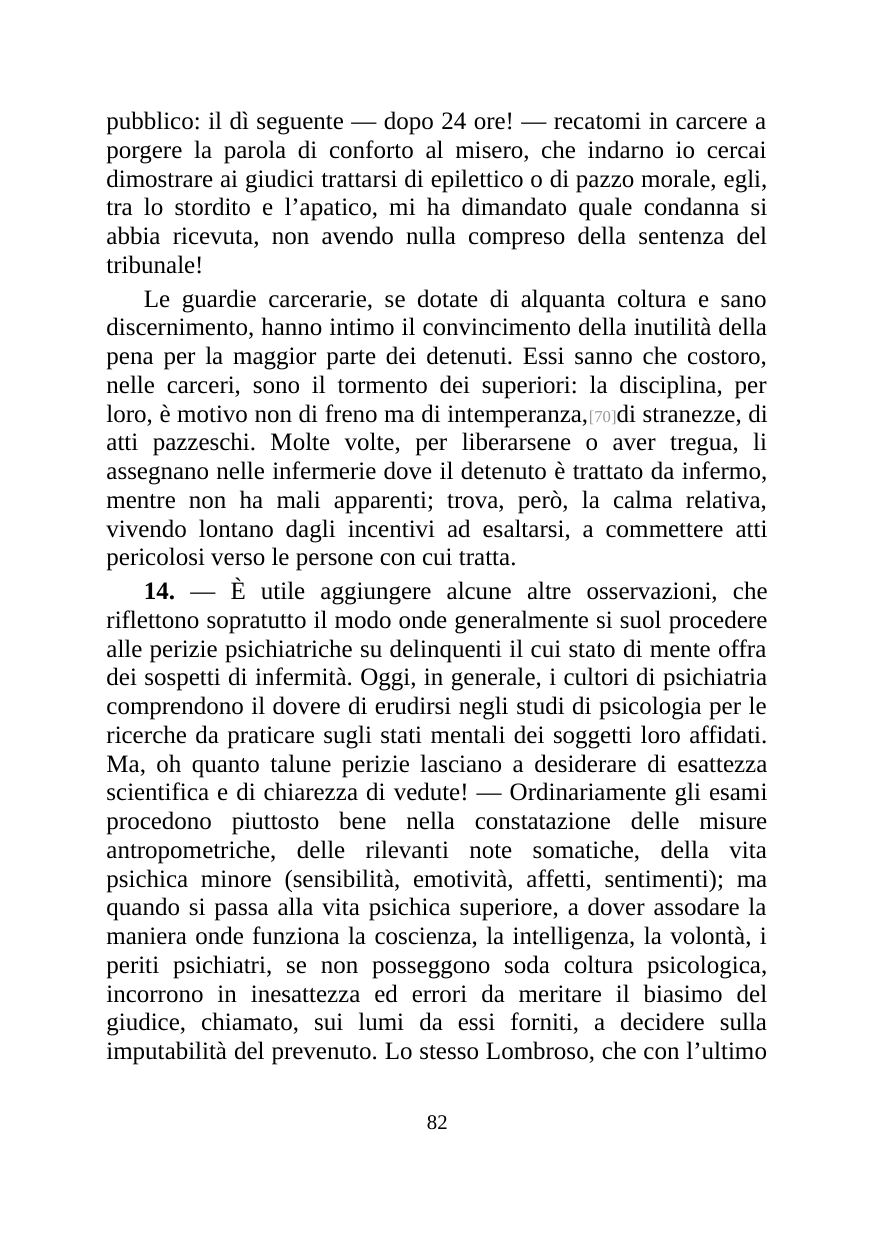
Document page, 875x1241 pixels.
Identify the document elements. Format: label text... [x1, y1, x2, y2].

text pubblico: il dì seguente ― dopo 24 ore! ― recatomi in carcere a porgere la parola di conforto al misero, che indarno io cercai dimostrare ai giudici trattarsi di epilettico o di pazzo morale, egli, tra lo stordito e l’apatico, mi ha dimandato quale condanna si abbia ricevuta, non avendo nulla compreso della sentenza del tribunale! [106, 106, 768, 279]
text Le guardie carcerarie, se dotate di alquanta coltura e sano discernimento, hanno intimo il convincimento della inutilità della pena per la maggior parte dei detenuti. Essi sanno che costoro, nelle carceri, sono il tormento dei superiori: la disciplina, per loro, è motivo non di freno ma di intemperanza,[70]di stranezze, di atti pazzeschi. Molte volte, per liberarsene o aver tregua, li assegnano nelle infermerie dove il detenuto è trattato da infermo, mentre non ha mali apparenti; trova, però, la calma relativa, vivendo lontano dagli incentivi ad esaltarsi, a commettere atti pericolosi verso le persone con cui tratta. [106, 284, 768, 571]
text 14. ― È utile aggiungere alcune altre osservazioni, che riflettono sopratutto il modo onde generalmente si suol procedere alle perizie psichiatriche su delinquenti il cui stato di mente offra dei sospetti di infermità. Oggi, in generale, i cultori di psichiatria comprendono il dovere di erudirsi negli studi di psicologia per le ricerche da praticare sugli stati mentali dei soggetti loro affidati. Ma, oh quanto talune perizie lasciano a desiderare di esattezza scientifica e di chiarezza di vedute! ― Ordinariamente gli esami procedono piuttosto bene nella constatazione delle misure antropometriche, delle rilevanti note somatiche, della vita psichica minore (sensibilità, emotività, affetti, sentimenti); ma quando si passa alla vita psichica superiore, a dover assodare la maniera onde funziona la coscienza, la intelligenza, la volontà, i periti psichiatri, se non posseggono soda coltura psicologica, incorrono in inesattezza ed errori da meritare il biasimo del giudice, chiamato, sui lumi da essi forniti, a decidere sulla imputabilità del prevenuto. Lo stesso Lombroso, che con l’ultimo [106, 576, 768, 1065]
